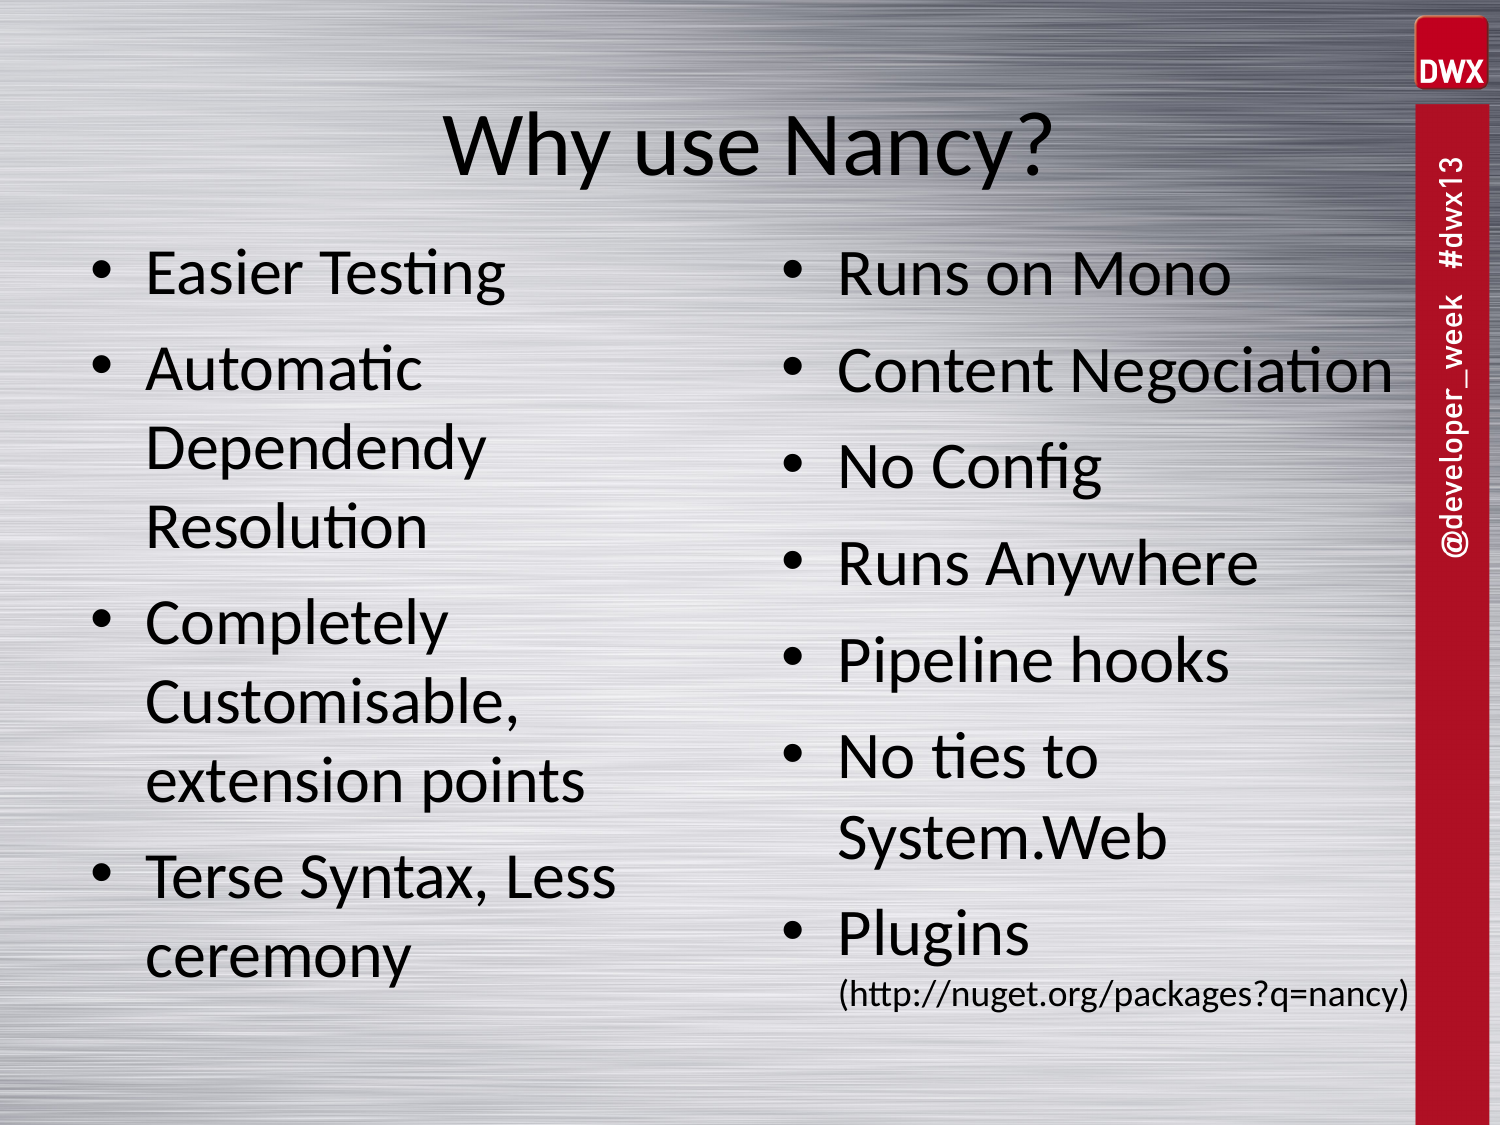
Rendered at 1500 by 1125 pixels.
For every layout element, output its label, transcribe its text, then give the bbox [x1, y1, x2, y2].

picture [0, 0, 1500, 1125]
list Easier Testing Automatic Dependendy Resolution Completely Customisable, extension points Terse Syntax, Less ceremony [75, 221, 734, 1006]
title Why use Nancy? [75, 45, 1426, 233]
list Runs on Mono Content Negociation No Config Runs Anywhere Pipeline hooks No ties to System.Web Plugins (http://nuget.org/packages?q=nancy) [766, 221, 1426, 1066]
